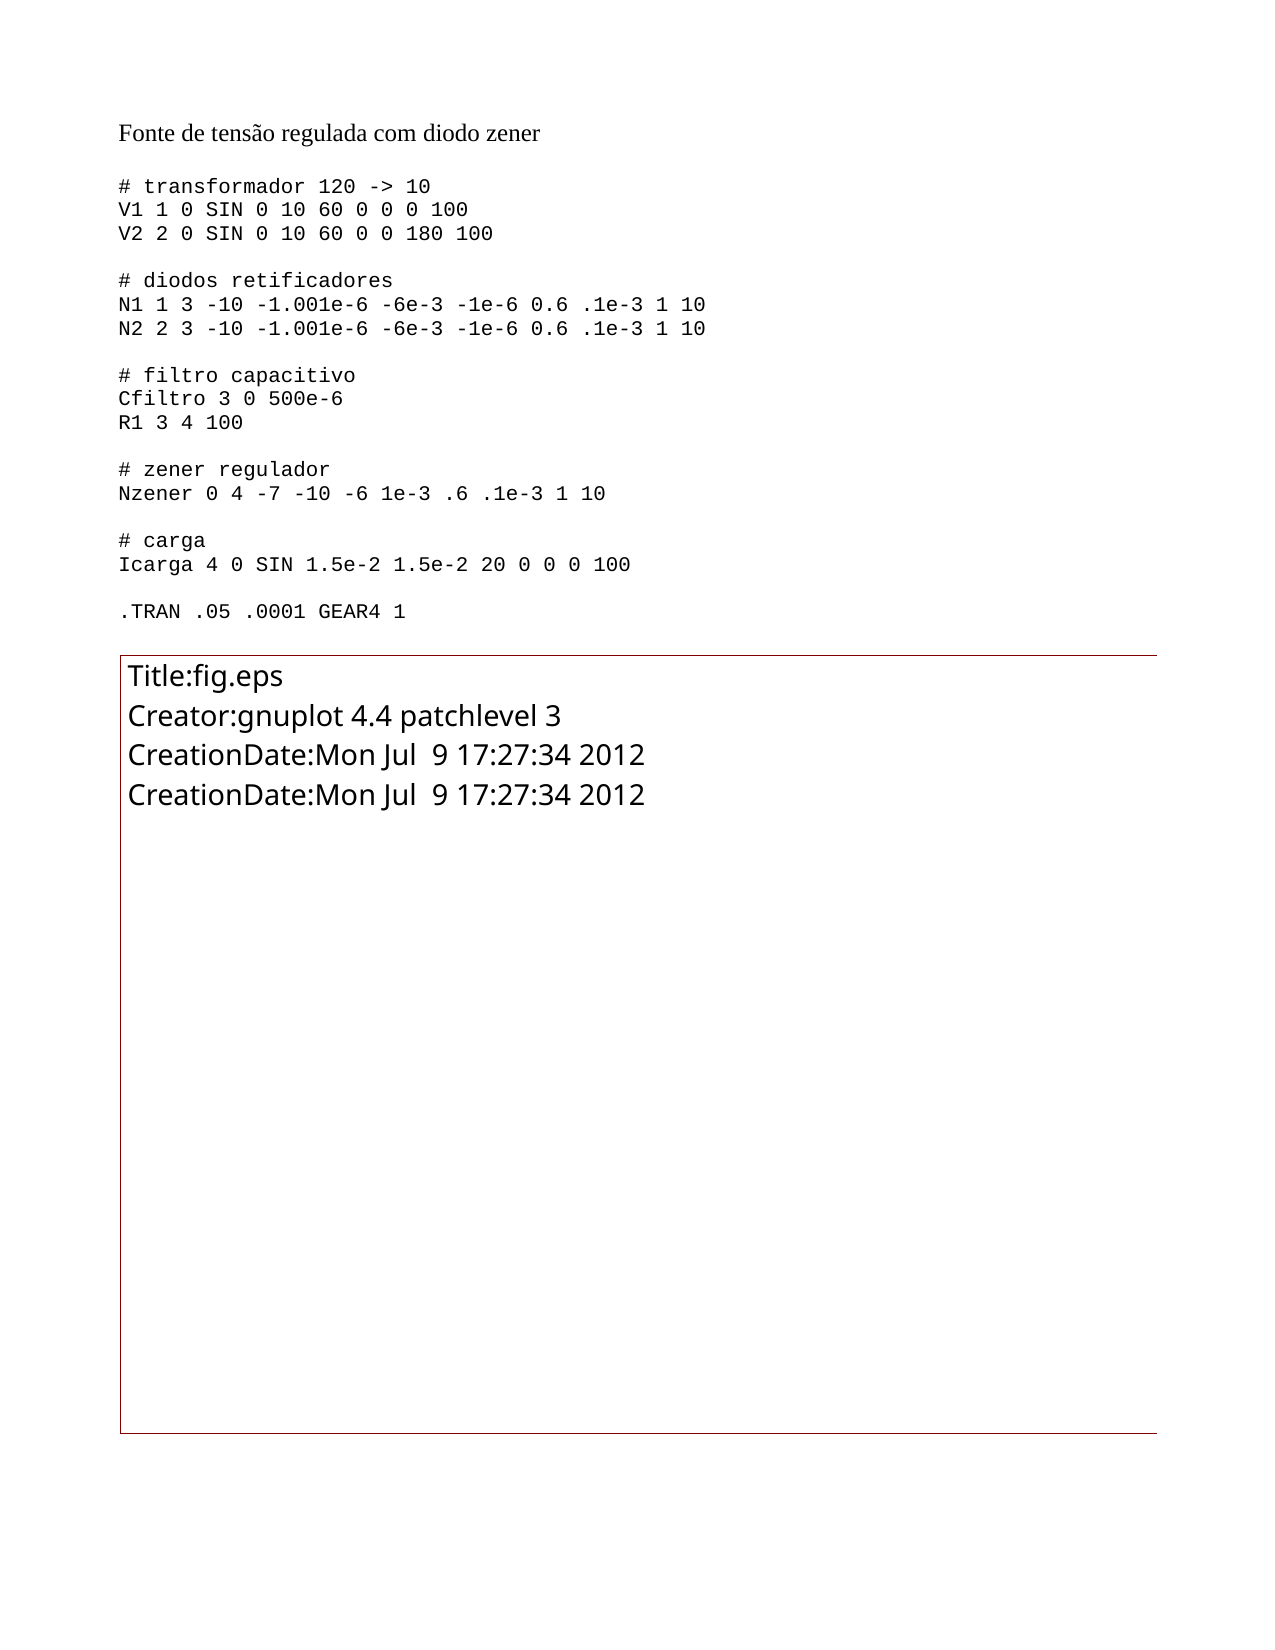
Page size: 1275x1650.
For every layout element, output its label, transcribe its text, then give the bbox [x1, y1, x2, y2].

text N1 1 3 -10 -1.001e-6 -6e-3 -1e-6 0.6 .1e-3 1 10 [118, 294, 1157, 317]
text Fonte de tensão regulada com diodo zener [118, 118, 1157, 147]
text Icarga 4 0 SIN 1.5e-2 1.5e-2 20 0 0 0 100 [118, 554, 1157, 578]
text Cfiltro 3 0 500e-6 [118, 388, 1157, 412]
text # diodos retificadores [118, 270, 1157, 294]
text # carga [118, 530, 1157, 554]
text N2 2 3 -10 -1.001e-6 -6e-3 -1e-6 0.6 .1e-3 1 10 [118, 317, 1157, 341]
text # transformador 120 -> 10 [118, 176, 1157, 199]
text # zener regulador [118, 459, 1157, 483]
text V1 1 0 SIN 0 10 60 0 0 0 100 [118, 199, 1157, 223]
text V2 2 0 SIN 0 10 60 0 0 180 100 [118, 223, 1157, 247]
text # filtro capacitivo [118, 365, 1157, 388]
text R1 3 4 100 [118, 412, 1157, 436]
text .TRAN .05 .0001 GEAR4 1 [118, 601, 1157, 625]
text Nzener 0 4 -7 -10 -6 1e-3 .6 .1e-3 1 10 [118, 483, 1157, 507]
